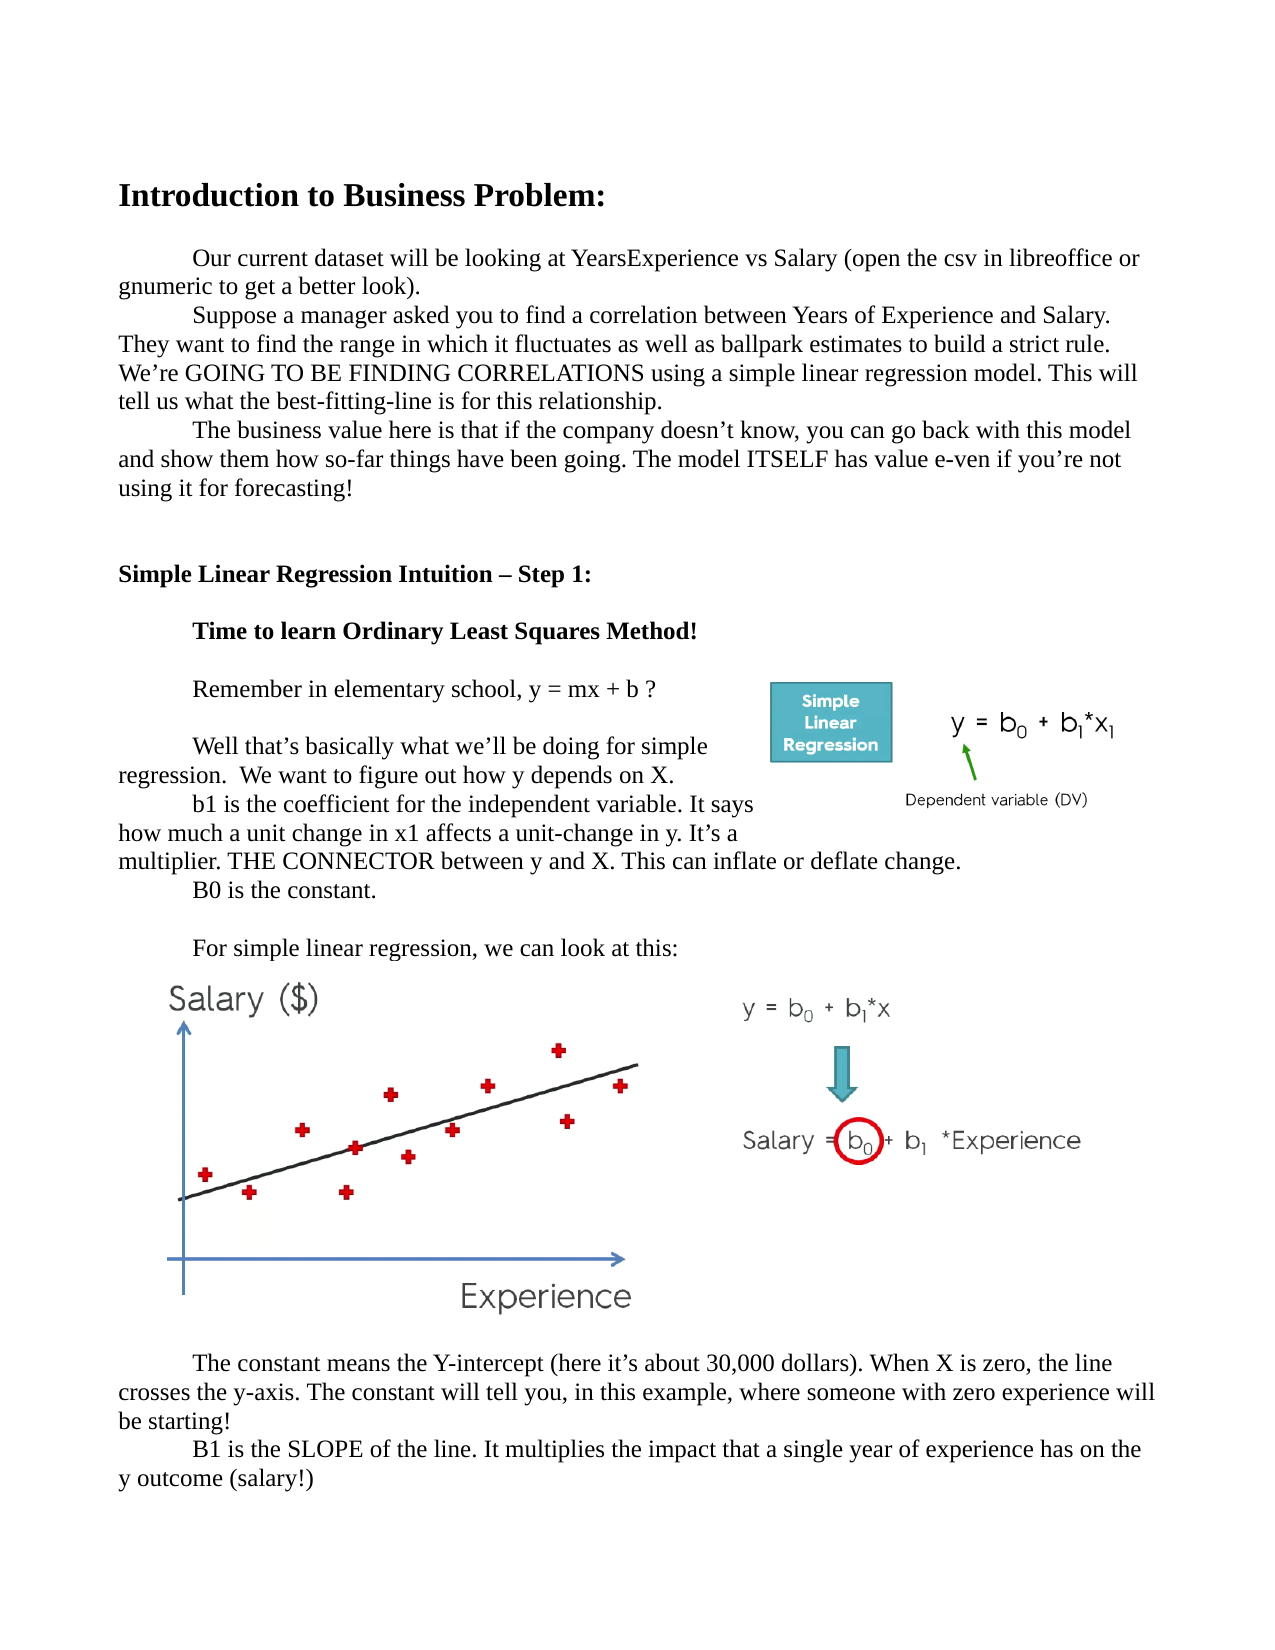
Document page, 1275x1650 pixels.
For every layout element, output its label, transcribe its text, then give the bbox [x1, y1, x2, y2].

picture [167, 961, 1108, 1320]
text The constant means the Y-intercept (here it’s about 30,000 dollars). When X is zero, the line crosses the y-axis. The constant will tell you, in this example, where someone with zero experience will be starting! [118, 1348, 1157, 1434]
text Remember in elementary school, y = mx + b ? [118, 674, 758, 703]
picture [758, 670, 1136, 819]
text B1 is the SLOPE of the line. It multiplies the impact that a single year of experience has on the y outcome (salary!) [118, 1434, 1157, 1492]
text Time to learn Ordinary Least Squares Method! [118, 616, 1157, 645]
text B0 is the constant. [118, 875, 1157, 904]
text For simple linear regression, we can look at this: [118, 933, 1157, 961]
text Introduction to Business Problem: [118, 176, 1157, 214]
text The business value here is that if the company doesn’t know, you can go back with this model and show them how so-far things have been going. The model ITSELF has value e-ven if you’re not using it for forecasting! [118, 415, 1157, 501]
text Simple Linear Regression Intuition – Step 1: [118, 559, 1157, 588]
text b1 is the coefficient for the independent variable. It says how much a unit change in x1 affects a unit-change in y. It’s a multiplier. THE CONNECTOR between y and X. This can inflate or deflate change. [118, 789, 1157, 875]
text Our current dataset will be looking at YearsExperience vs Salary (open the csv in libreoffice or gnumeric to get a better look). [118, 243, 1157, 300]
text Well that’s basically what we’ll be doing for simple regression. We want to figure out how y depends on X. [118, 731, 758, 789]
text Suppose a manager asked you to find a correlation between Years of Experience and Salary. They want to find the range in which it fluctuates as well as ballpark estimates to build a strict rule. We’re GOING TO BE FINDING CORRELATIONS using a simple linear regression model. This will tell us what the best-fitting-line is for this relationship. [118, 300, 1157, 415]
